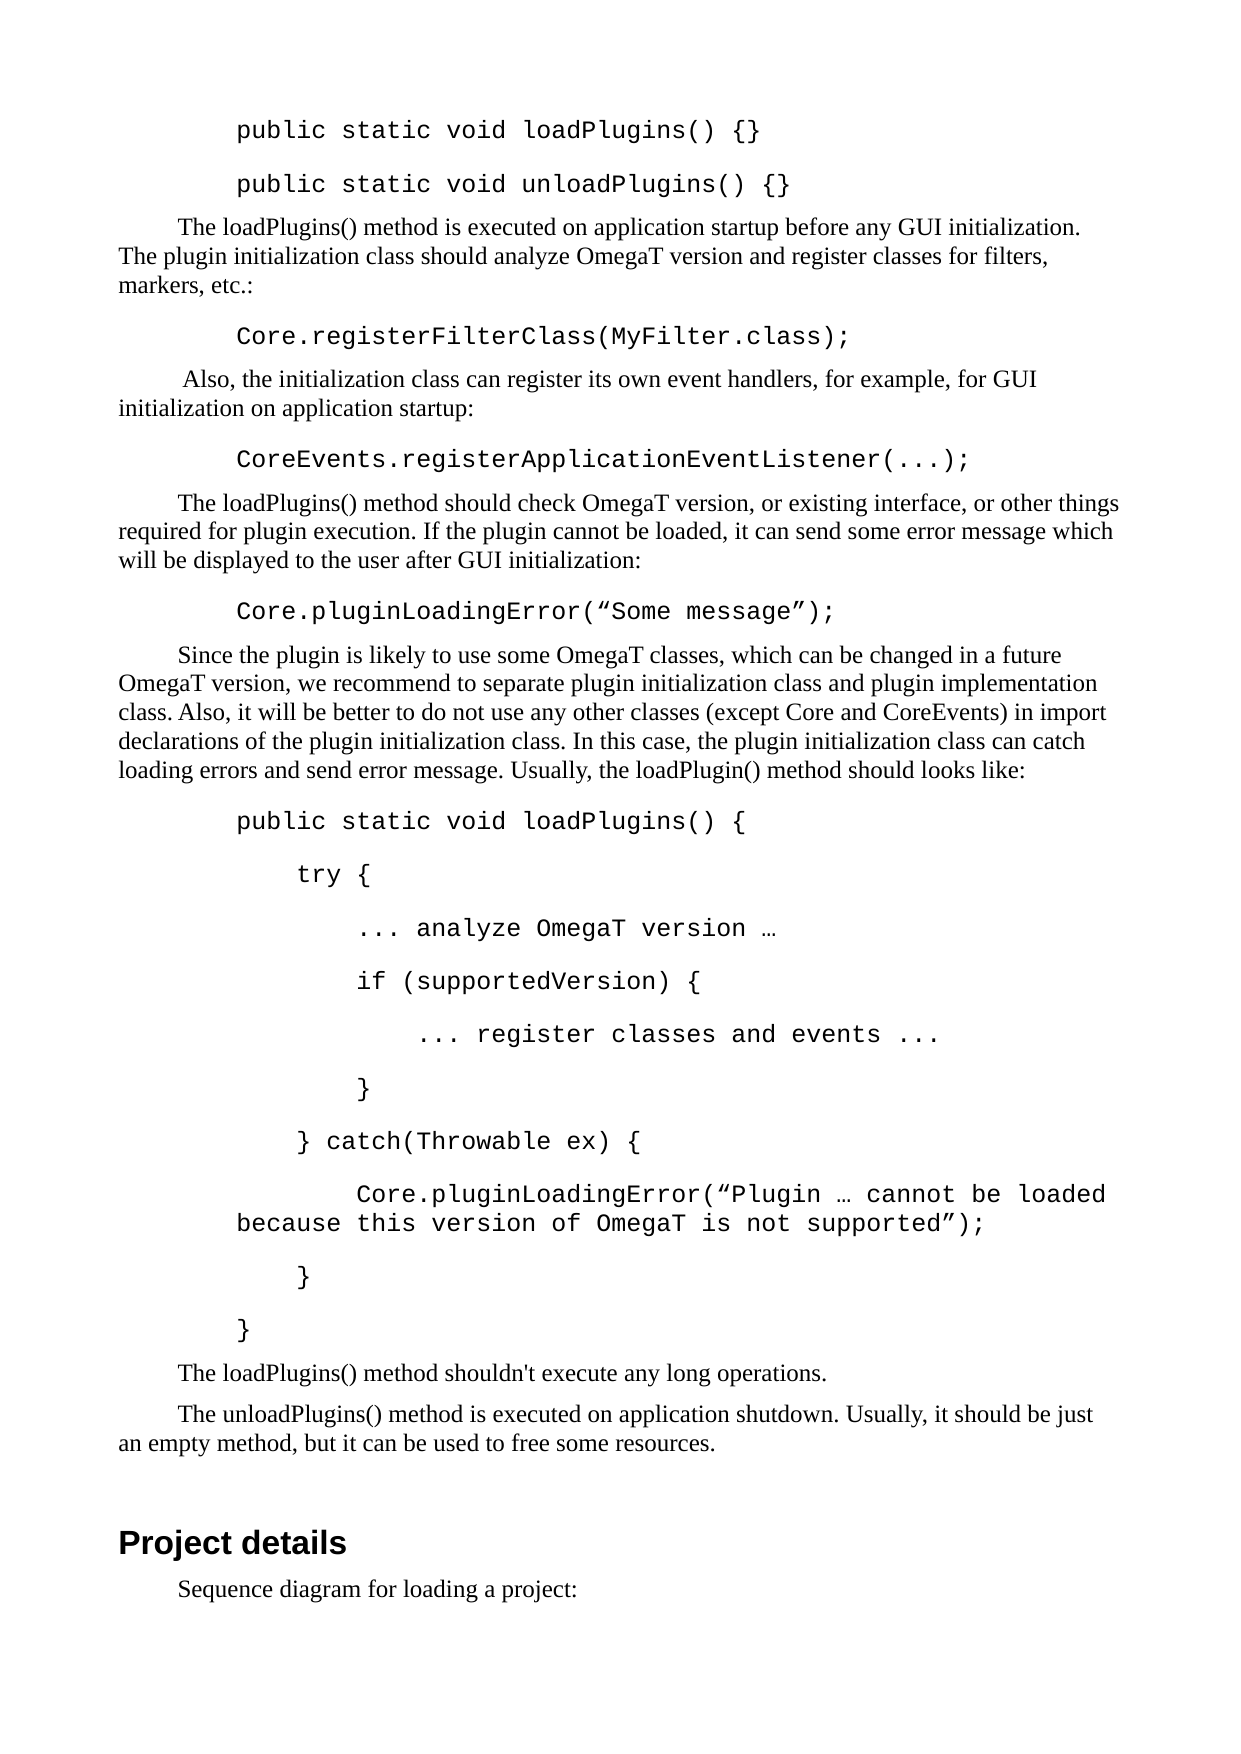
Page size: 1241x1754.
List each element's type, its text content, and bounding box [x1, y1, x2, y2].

text Core.pluginLoadingError(“Plugin … cannot be loaded because this version of OmegaT is not supported”); [236, 1182, 1122, 1238]
text The loadPlugins() method is executed on application startup before any GUI initialization. The plugin initialization class should analyze OmegaT version and register classes for filters, markers, etc.: [118, 212, 1122, 298]
subtitle Project details [118, 1523, 1122, 1561]
text ... analyze OmegaT version … [236, 915, 1122, 943]
text Since the plugin is likely to use some OmegaT classes, which can be changed in a future OmegaT version, we recommend to separate plugin initialization class and plugin implementation class. Also, it will be better to do not use any other classes (except Core and CoreEvents) in import declarations of the plugin initialization class. In this case, the plugin initialization class can catch loading errors and send error message. Usually, the loadPlugin() method should looks like: [118, 640, 1122, 783]
text public static void unloadPlugins() {} [236, 171, 1122, 200]
text public static void loadPlugins() {} [236, 118, 1122, 146]
text Also, the initialization class can register its own event handlers, for example, for GUI initialization on application startup: [118, 364, 1122, 422]
text try { [236, 862, 1122, 890]
text The loadPlugins() method should check OmegaT version, or existing interface, or other things required for plugin execution. If the plugin cannot be loaded, it can send some error message which will be displayed to the user after GUI initialization: [118, 488, 1122, 574]
text public static void loadPlugins() { [236, 808, 1122, 837]
text The unloadPlugins() method is executed on application shutdown. Usually, it should be just an empty method, but it can be used to free some resources. [118, 1399, 1122, 1456]
text } [236, 1317, 1122, 1345]
text ... register classes and events ... [236, 1022, 1122, 1050]
text Sequence diagram for loading a project: [118, 1574, 1122, 1603]
text Core.registerFilterClass(MyFilter.class); [236, 323, 1122, 352]
text } [236, 1075, 1122, 1103]
text if (supportedVersion) { [236, 968, 1122, 997]
text Core.pluginLoadingError(“Some message”); [236, 599, 1122, 627]
text The loadPlugins() method shouldn't execute any long operations. [118, 1358, 1122, 1386]
text } catch(Throwable ex) { [236, 1128, 1122, 1157]
text } [236, 1263, 1122, 1292]
text CoreEvents.registerApplicationEventListener(...); [236, 447, 1122, 475]
